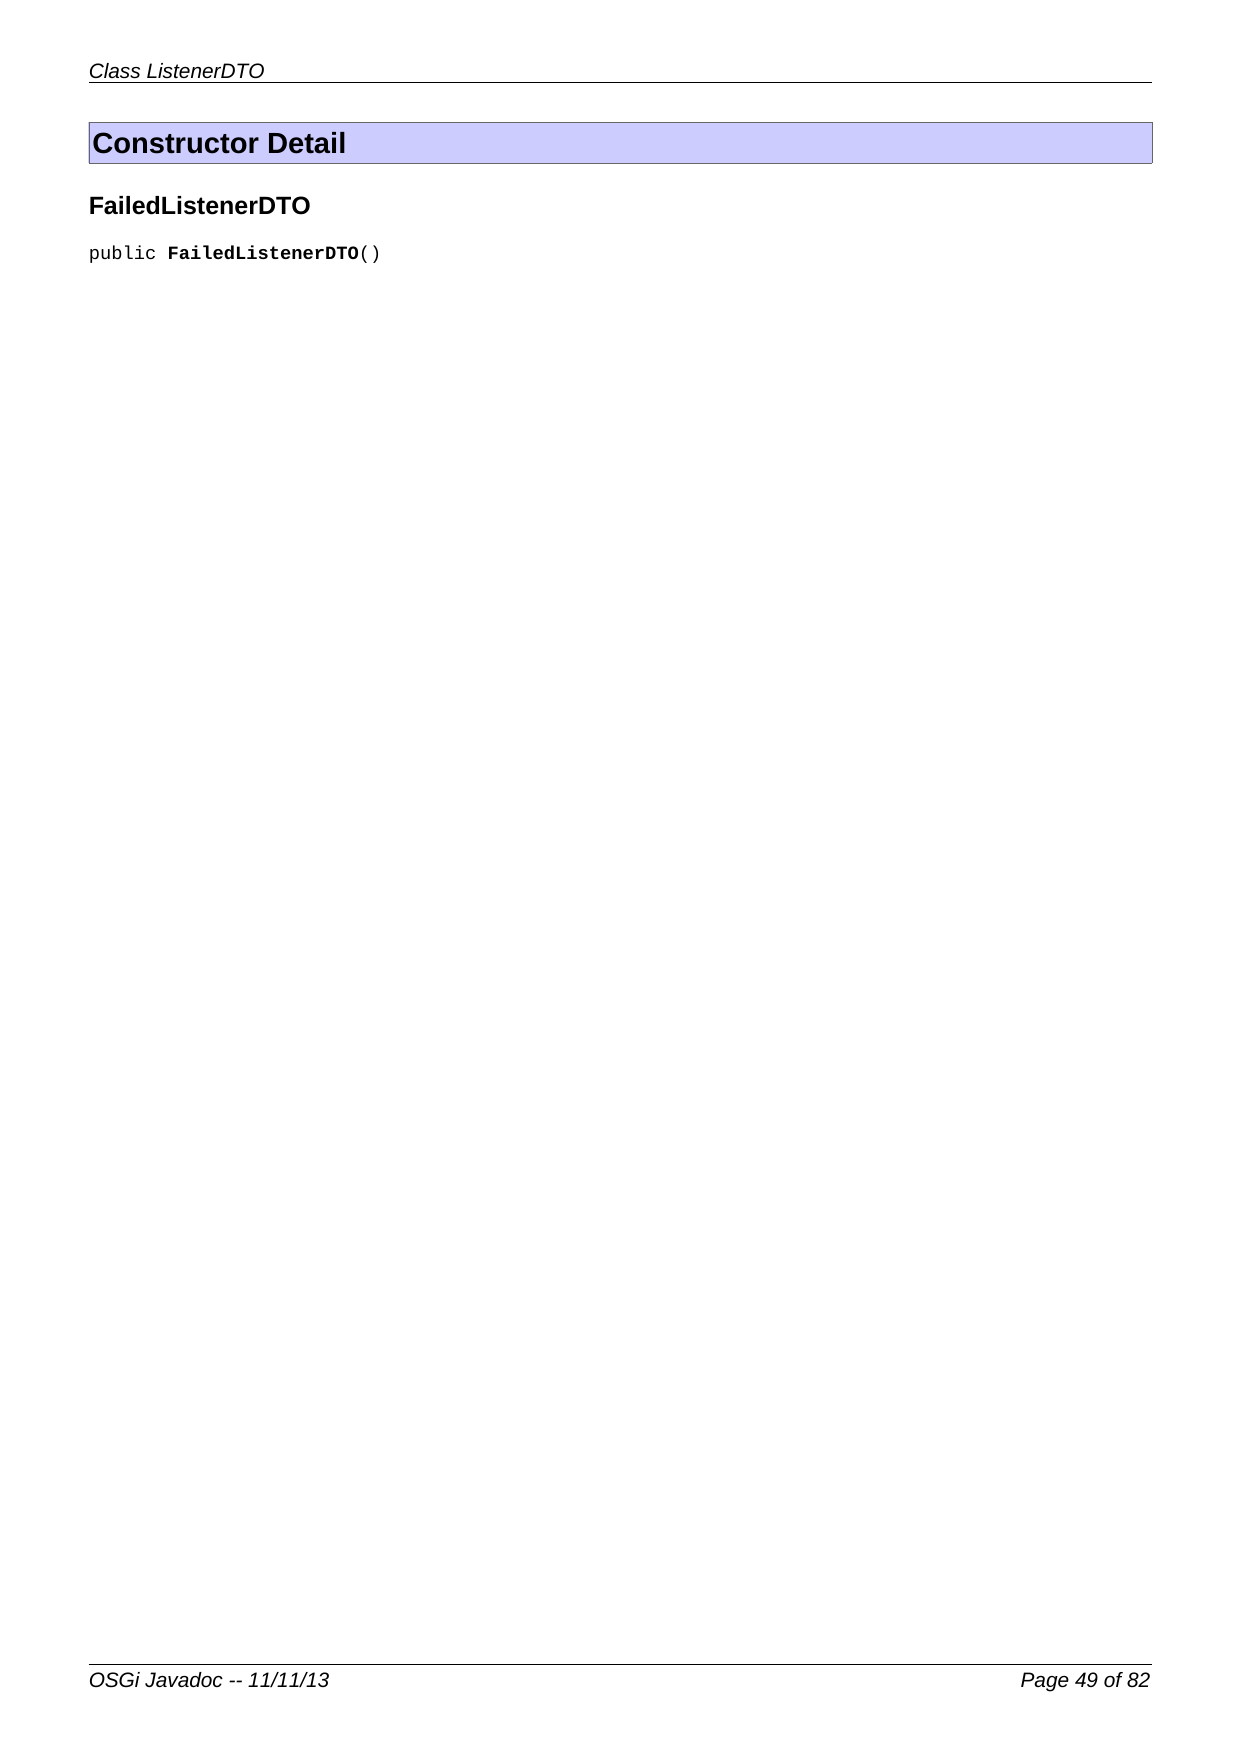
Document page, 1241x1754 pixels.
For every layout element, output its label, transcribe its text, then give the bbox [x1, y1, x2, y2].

subtitle FailedListenerDTO [88, 191, 1152, 220]
subtitle Constructor Detail [90, 123, 1152, 163]
text public FailedListenerDTO() [88, 244, 1152, 265]
